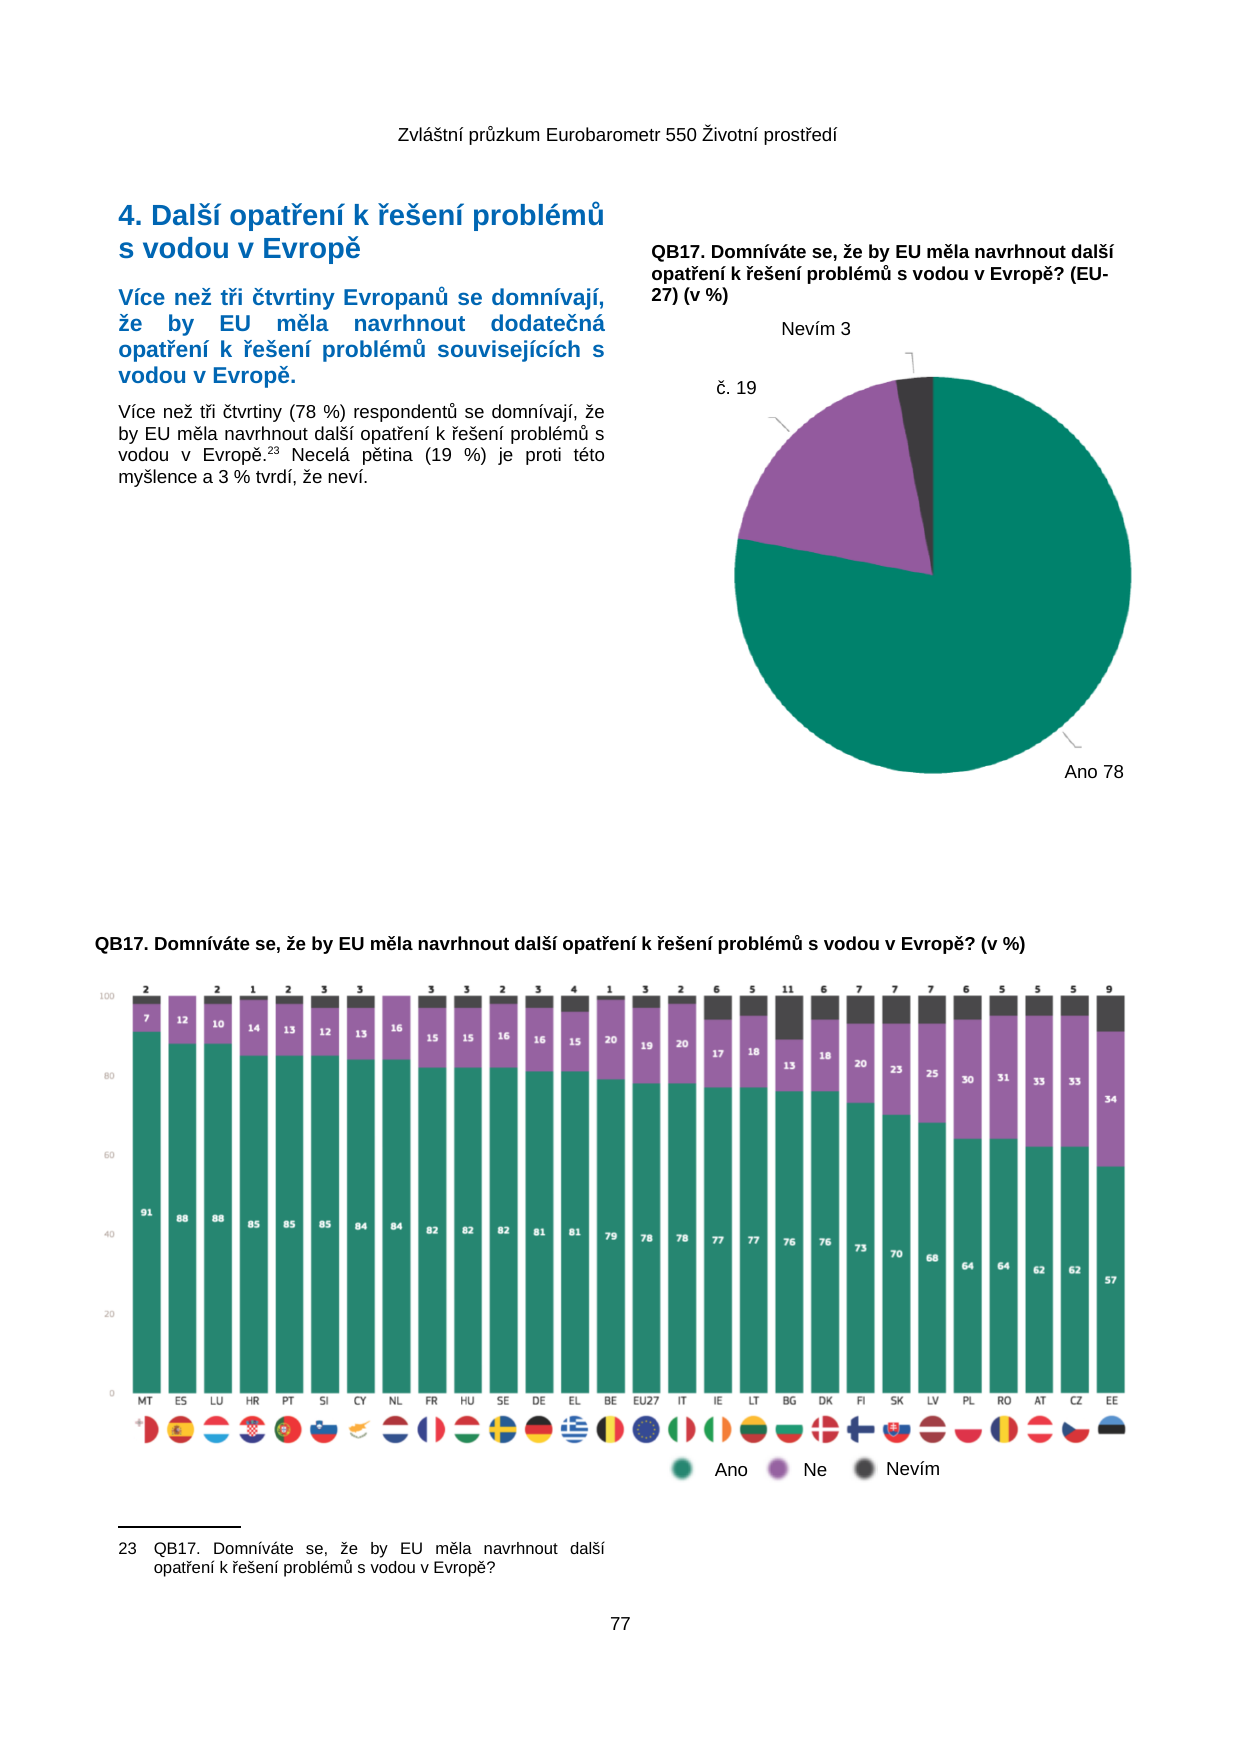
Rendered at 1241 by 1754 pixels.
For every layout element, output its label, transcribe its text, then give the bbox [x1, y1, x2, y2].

picture [85, 978, 1132, 1487]
text QB17. Domníváte se, že by EU měla navrhnout další opatření k řešení problémů s vodou v Evropě? [118, 1538, 605, 1577]
subtitle 4. Další opatření k řešení problémů s vodou v Evropě [118, 198, 605, 265]
picture [1090, 769, 1095, 777]
text Více než tři čtvrtiny (78 %) respondentů se domnívají, že by EU měla navrhnout další opatření k řešení problémů s vodou v Evropě. Necelá pětina (19 %) je proti této myšlence a 3 % tvrdí, že neví. [118, 401, 605, 487]
text Více než tři čtvrtiny Evropanů se domnívají, že by EU měla navrhnout dodatečná opatření k řešení problémů souvisejících s vodou v Evropě. [118, 283, 605, 389]
picture [726, 346, 1135, 777]
